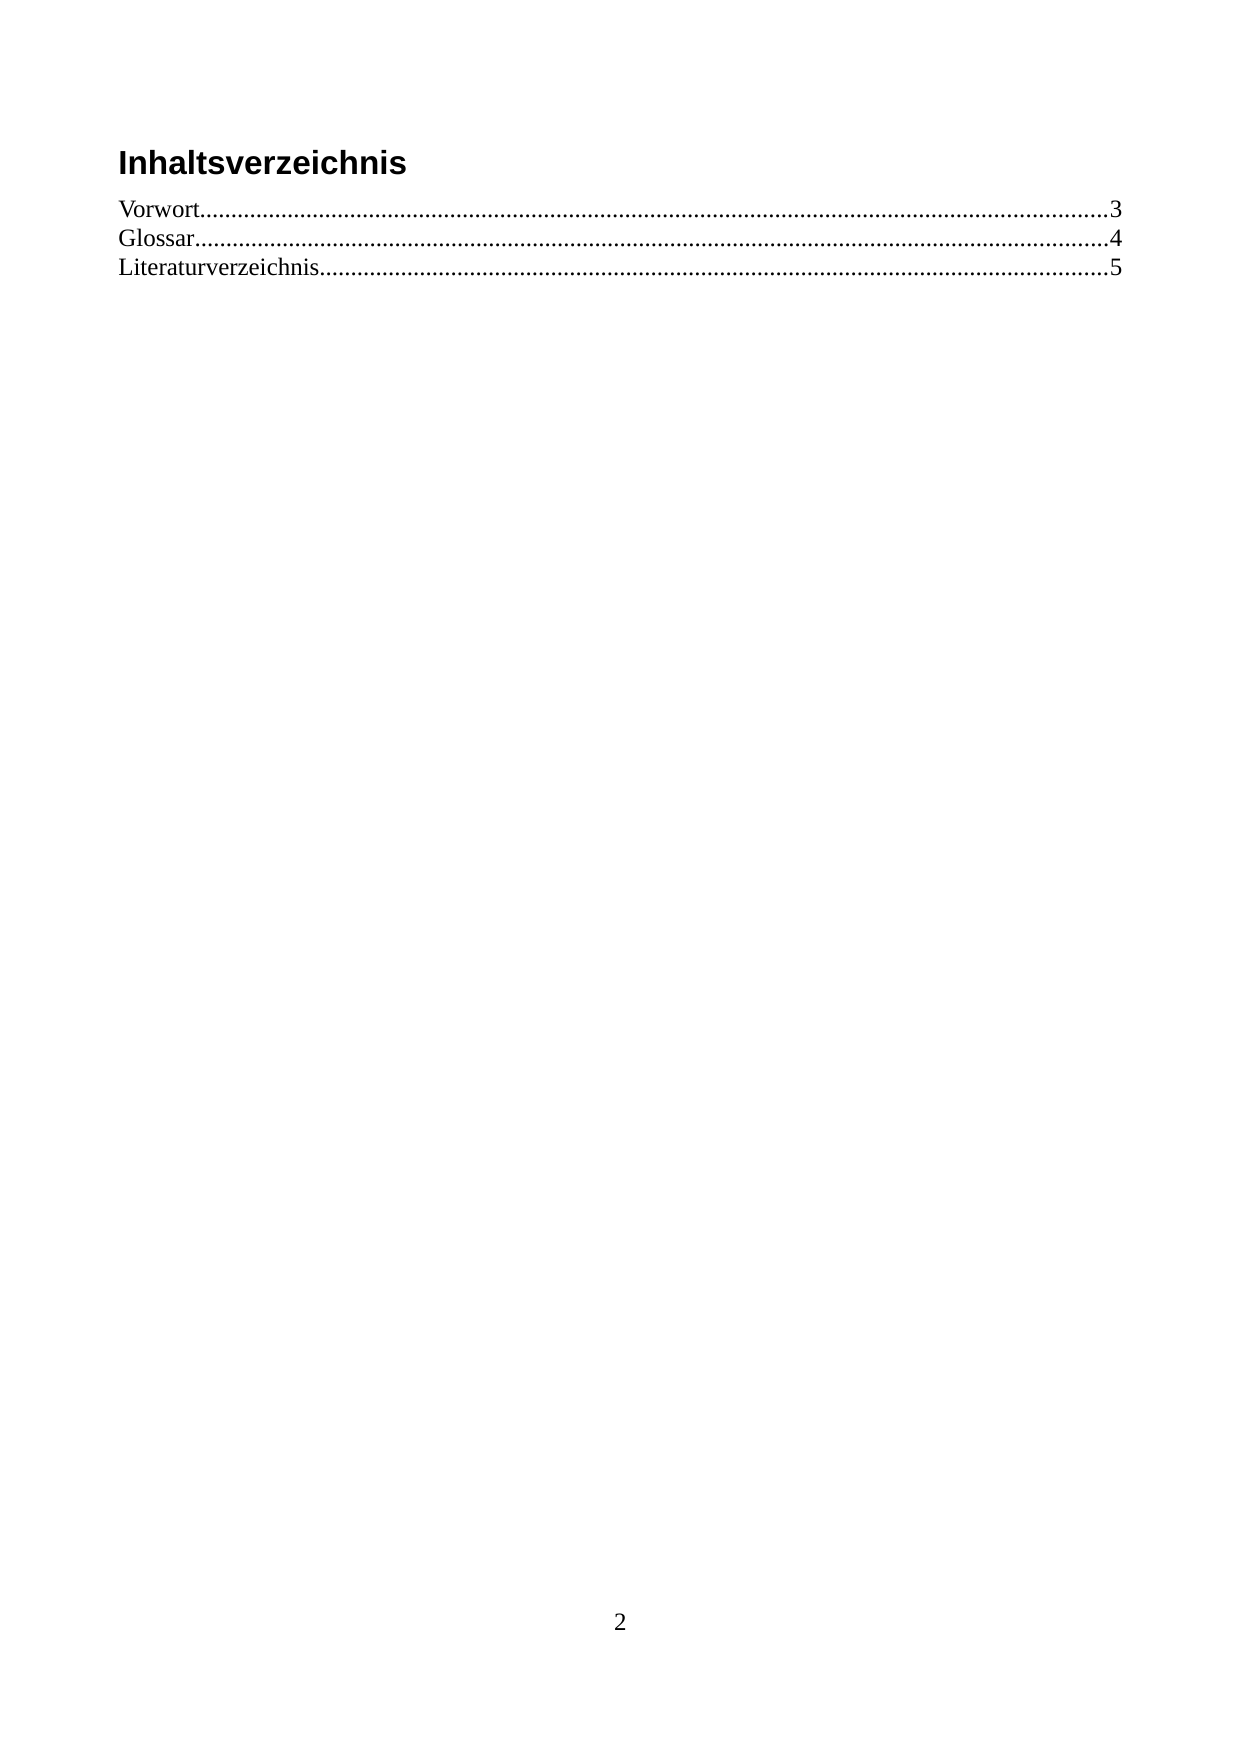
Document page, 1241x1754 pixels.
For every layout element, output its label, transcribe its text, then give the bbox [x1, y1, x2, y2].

text Vorwort 3 [118, 194, 1122, 223]
text Literaturverzeichnis 5 [118, 252, 1122, 280]
subtitle Inhaltsverzeichnis [118, 143, 1122, 182]
text Glossar 4 [118, 223, 1122, 252]
